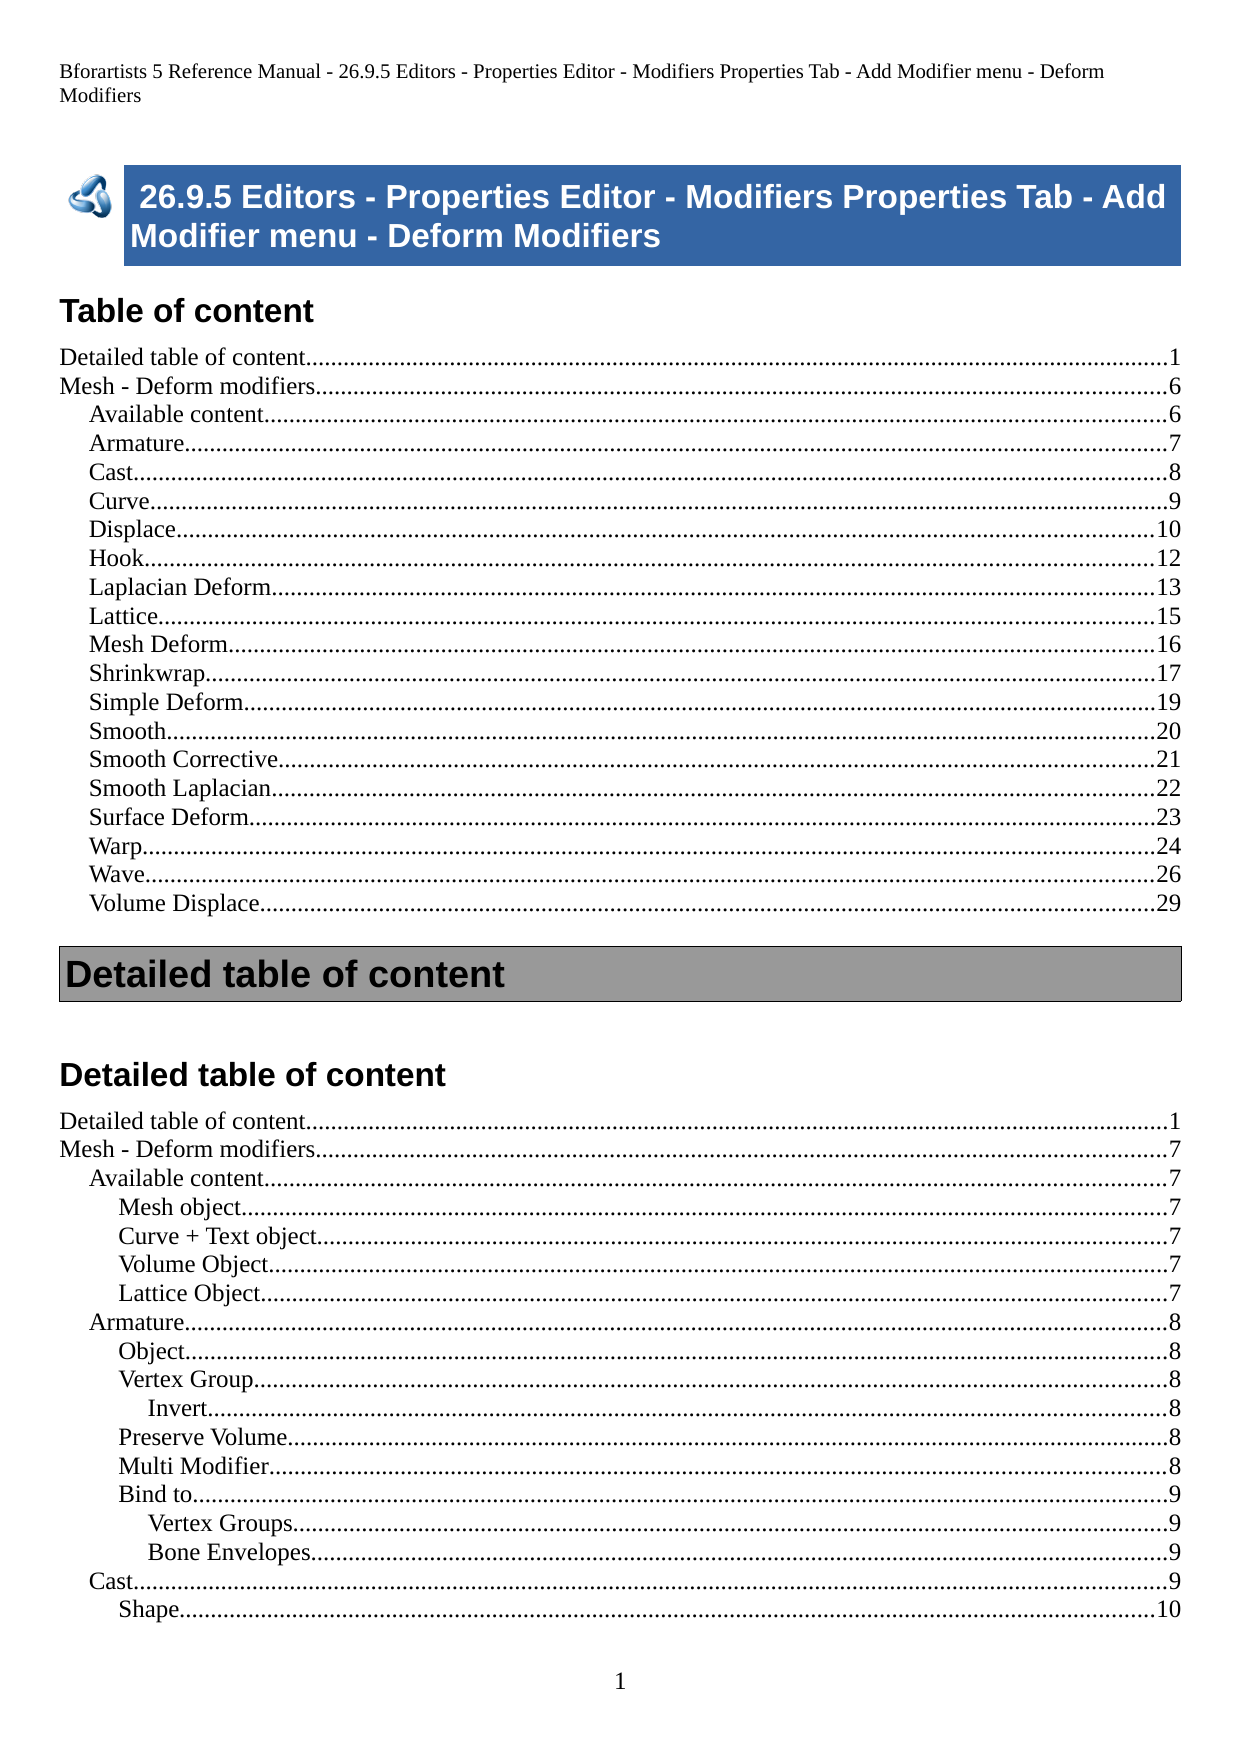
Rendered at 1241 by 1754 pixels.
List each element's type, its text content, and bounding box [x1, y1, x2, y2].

text Simple Deform 19 [88, 687, 1181, 716]
table_header Detailed table of content [60, 947, 1181, 1001]
text Warp 24 [88, 831, 1181, 859]
text Volume Displace 29 [88, 888, 1181, 917]
text Shape 10 [118, 1594, 1181, 1623]
text Armature 8 [88, 1307, 1181, 1336]
text Available content 7 [88, 1163, 1181, 1192]
text Available content 6 [88, 399, 1181, 428]
text Surface Deform 23 [88, 802, 1181, 831]
text Object 8 [118, 1336, 1181, 1364]
subtitle Detailed table of content [59, 1055, 1181, 1093]
text Bone Envelopes 9 [147, 1537, 1181, 1566]
text Cast 9 [88, 1566, 1181, 1594]
table_header 26.9.5 Editors - Properties Editor - Modifiers Properties Tab - Add Modifier menu - Deform Modifiers [124, 165, 1181, 266]
text Bind to 9 [118, 1479, 1181, 1508]
text Laplacian Deform 13 [88, 572, 1181, 601]
text Shrinkwrap 17 [88, 658, 1181, 687]
text Lattice 15 [88, 601, 1181, 629]
table_header [59, 165, 124, 266]
text Displace 10 [88, 514, 1181, 543]
picture [65, 171, 114, 221]
text Mesh - Deform modifiers 6 [59, 371, 1181, 399]
text Wave 26 [88, 859, 1181, 888]
text Invert 8 [147, 1393, 1181, 1422]
text Multi Modifier 8 [118, 1451, 1181, 1479]
text Detailed table of content 1 [59, 342, 1181, 371]
text Lattice Object 7 [118, 1278, 1181, 1307]
subtitle Table of content [59, 291, 1181, 329]
text Smooth Corrective 21 [88, 744, 1181, 773]
text Smooth 20 [88, 716, 1181, 744]
text Curve 9 [88, 486, 1181, 514]
text Detailed table of content 1 [59, 1106, 1181, 1134]
text Preserve Volume 8 [118, 1422, 1181, 1451]
text Hook 12 [88, 543, 1181, 572]
text Armature 7 [88, 428, 1181, 457]
text Mesh object 7 [118, 1192, 1181, 1221]
text Volume Object 7 [118, 1249, 1181, 1278]
text Vertex Groups 9 [147, 1508, 1181, 1537]
text Mesh - Deform modifiers 7 [59, 1134, 1181, 1163]
text Curve + Text object 7 [118, 1221, 1181, 1249]
text Vertex Group 8 [118, 1364, 1181, 1393]
text Mesh Deform 16 [88, 629, 1181, 658]
text Cast 8 [88, 457, 1181, 486]
text Smooth Laplacian 22 [88, 773, 1181, 802]
